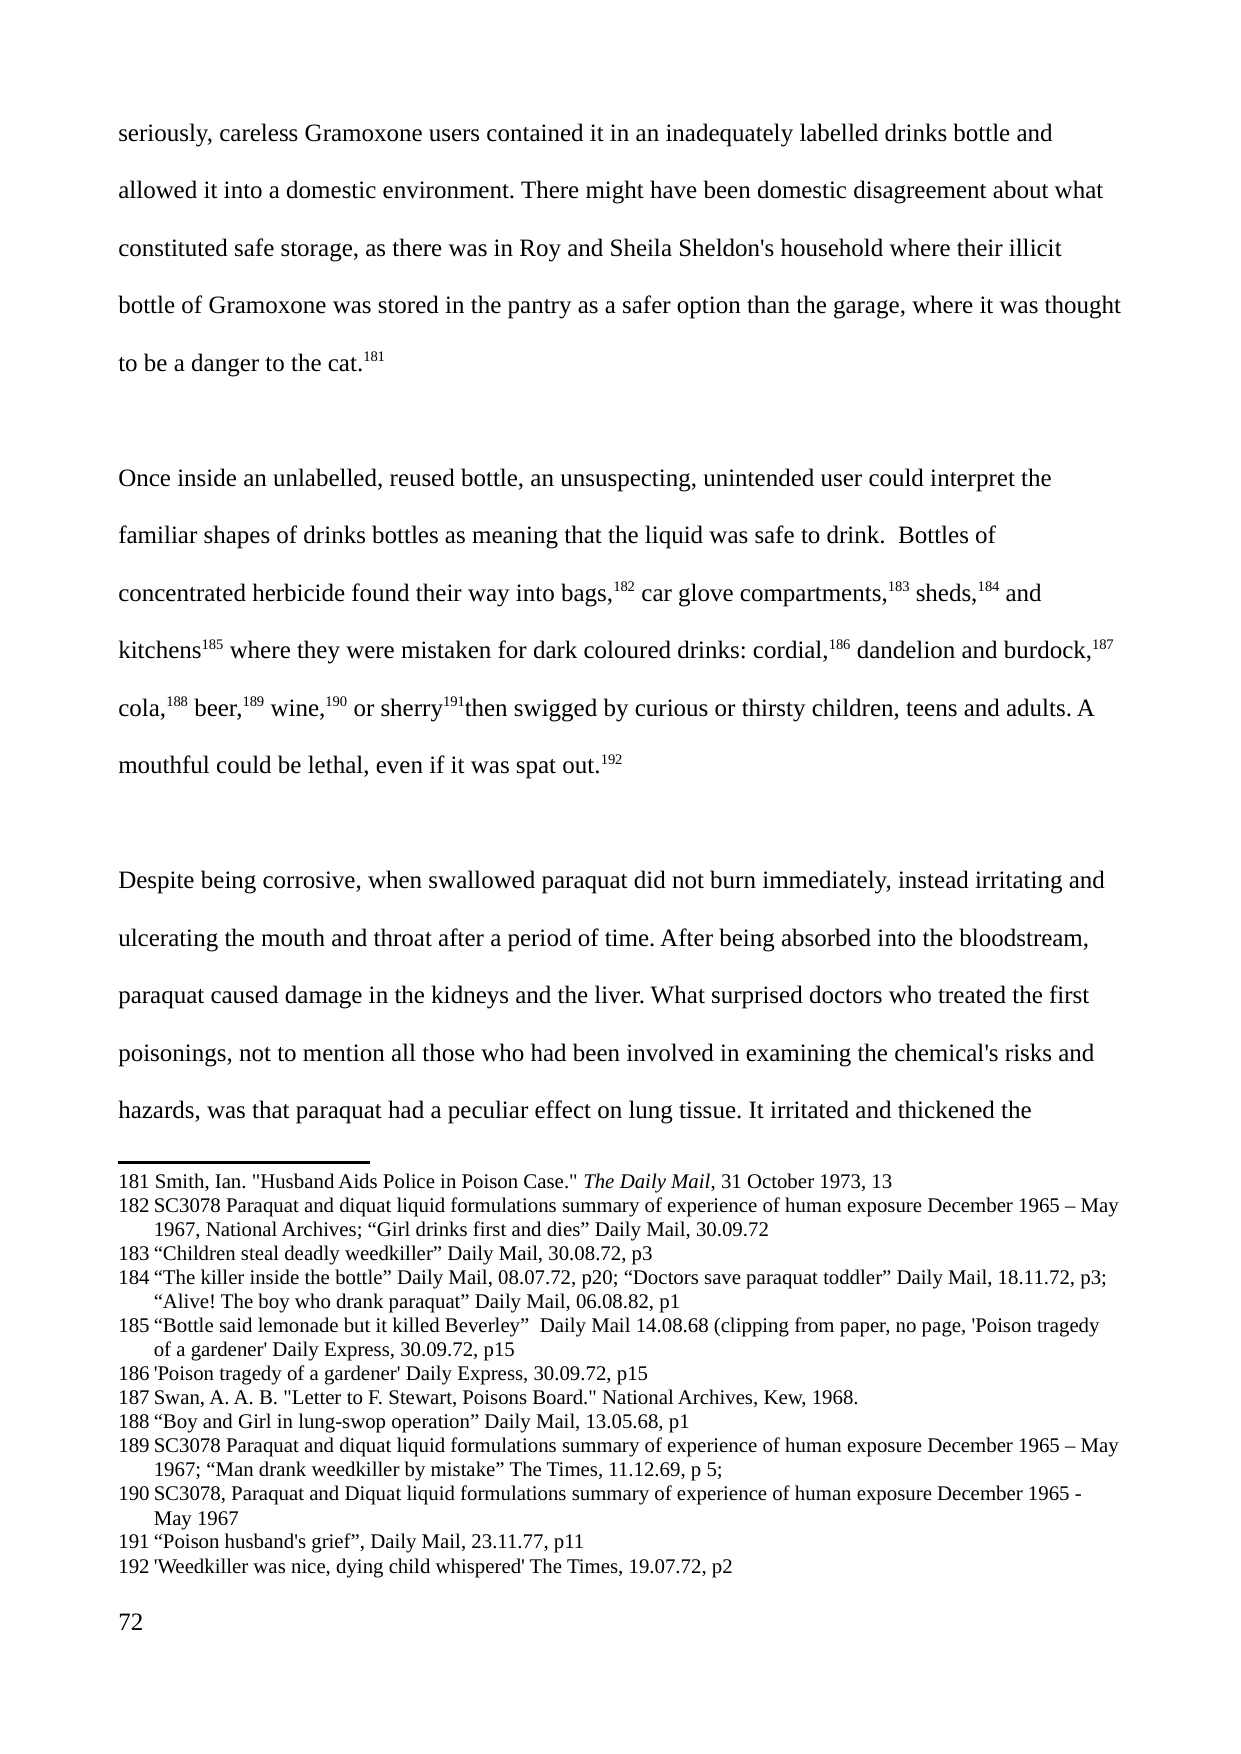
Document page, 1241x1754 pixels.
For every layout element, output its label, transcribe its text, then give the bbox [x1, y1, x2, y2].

text Once inside an unlabelled, reused bottle, an unsuspecting, unintended user could interpret the familiar shapes of drinks bottles as meaning that the liquid was safe to drink. Bottles of concentrated herbicide found their way into bags, car glove compartments, sheds, and kitchens where they were mistaken for dark coloured drinks: cordial, dandelion and burdock, cola, beer, wine, or sherrythen swigged by curious or thirsty children, teens and adults. A mouthful could be lethal, even if it was spat out. [118, 463, 1122, 779]
text 'Weedkiller was nice, dying child whispered' The Times, 19.07.72, p2 [118, 1553, 1122, 1578]
text Smith, Ian. "Husband Aids Police in Poison Case." The Daily Mail, 31 October 1973, 13 [118, 1168, 1122, 1193]
text Despite being corrosive, when swallowed paraquat did not burn immediately, instead irritating and ulcerating the mouth and throat after a period of time. After being absorbed into the bloodstream, paraquat caused damage in the kidneys and the liver. What surprised doctors who treated the first poisonings, not to mention all those who had been involved in examining the chemical's risks and hazards, was that paraquat had a peculiar effect on lung tissue. It irritated and thickened the [118, 866, 1122, 1124]
text “The killer inside the bottle” Daily Mail, 08.07.72, p20; “Doctors save paraquat toddler” Daily Mail, 18.11.72, p3; “Alive! The boy who drank paraquat” Daily Mail, 06.08.82, p1 [118, 1265, 1122, 1313]
text 'Poison tragedy of a gardener' Daily Express, 30.09.72, p15 [118, 1361, 1122, 1385]
text seriously, careless Gramoxone users contained it in an inadequately labelled drinks bottle and allowed it into a domestic environment. There might have been domestic disagreement about what constituted safe storage, as there was in Roy and Sheila Sheldon's household where their illicit bottle of Gramoxone was stored in the pantry as a safer option than the garage, where it was thought to be a danger to the cat. [118, 118, 1122, 377]
text Swan, A. A. B. "Letter to F. Stewart, Poisons Board." National Archives, Kew, 1968. [118, 1385, 1122, 1409]
text “Bottle said lemonade but it killed Beverley” Daily Mail 14.08.68 (clipping from paper, no page, 'Poison tragedy of a gardener' Daily Express, 30.09.72, p15 [118, 1313, 1122, 1361]
text “Poison husband's grief”, Daily Mail, 23.11.77, p11 [118, 1529, 1122, 1553]
text SC3078 Paraquat and diquat liquid formulations summary of experience of human exposure December 1965 – May 1967, National Archives; “Girl drinks first and dies” Daily Mail, 30.09.72 [118, 1193, 1122, 1241]
text SC3078, Paraquat and Diquat liquid formulations summary of experience of human exposure December 1965 - May 1967 [118, 1481, 1122, 1529]
text “Boy and Girl in lung-swop operation” Daily Mail, 13.05.68, p1 [118, 1409, 1122, 1433]
text SC3078 Paraquat and diquat liquid formulations summary of experience of human exposure December 1965 – May 1967; “Man drank weedkiller by mistake” The Times, 11.12.69, p 5; [118, 1433, 1122, 1481]
text “Children steal deadly weedkiller” Daily Mail, 30.08.72, p3 [118, 1241, 1122, 1265]
